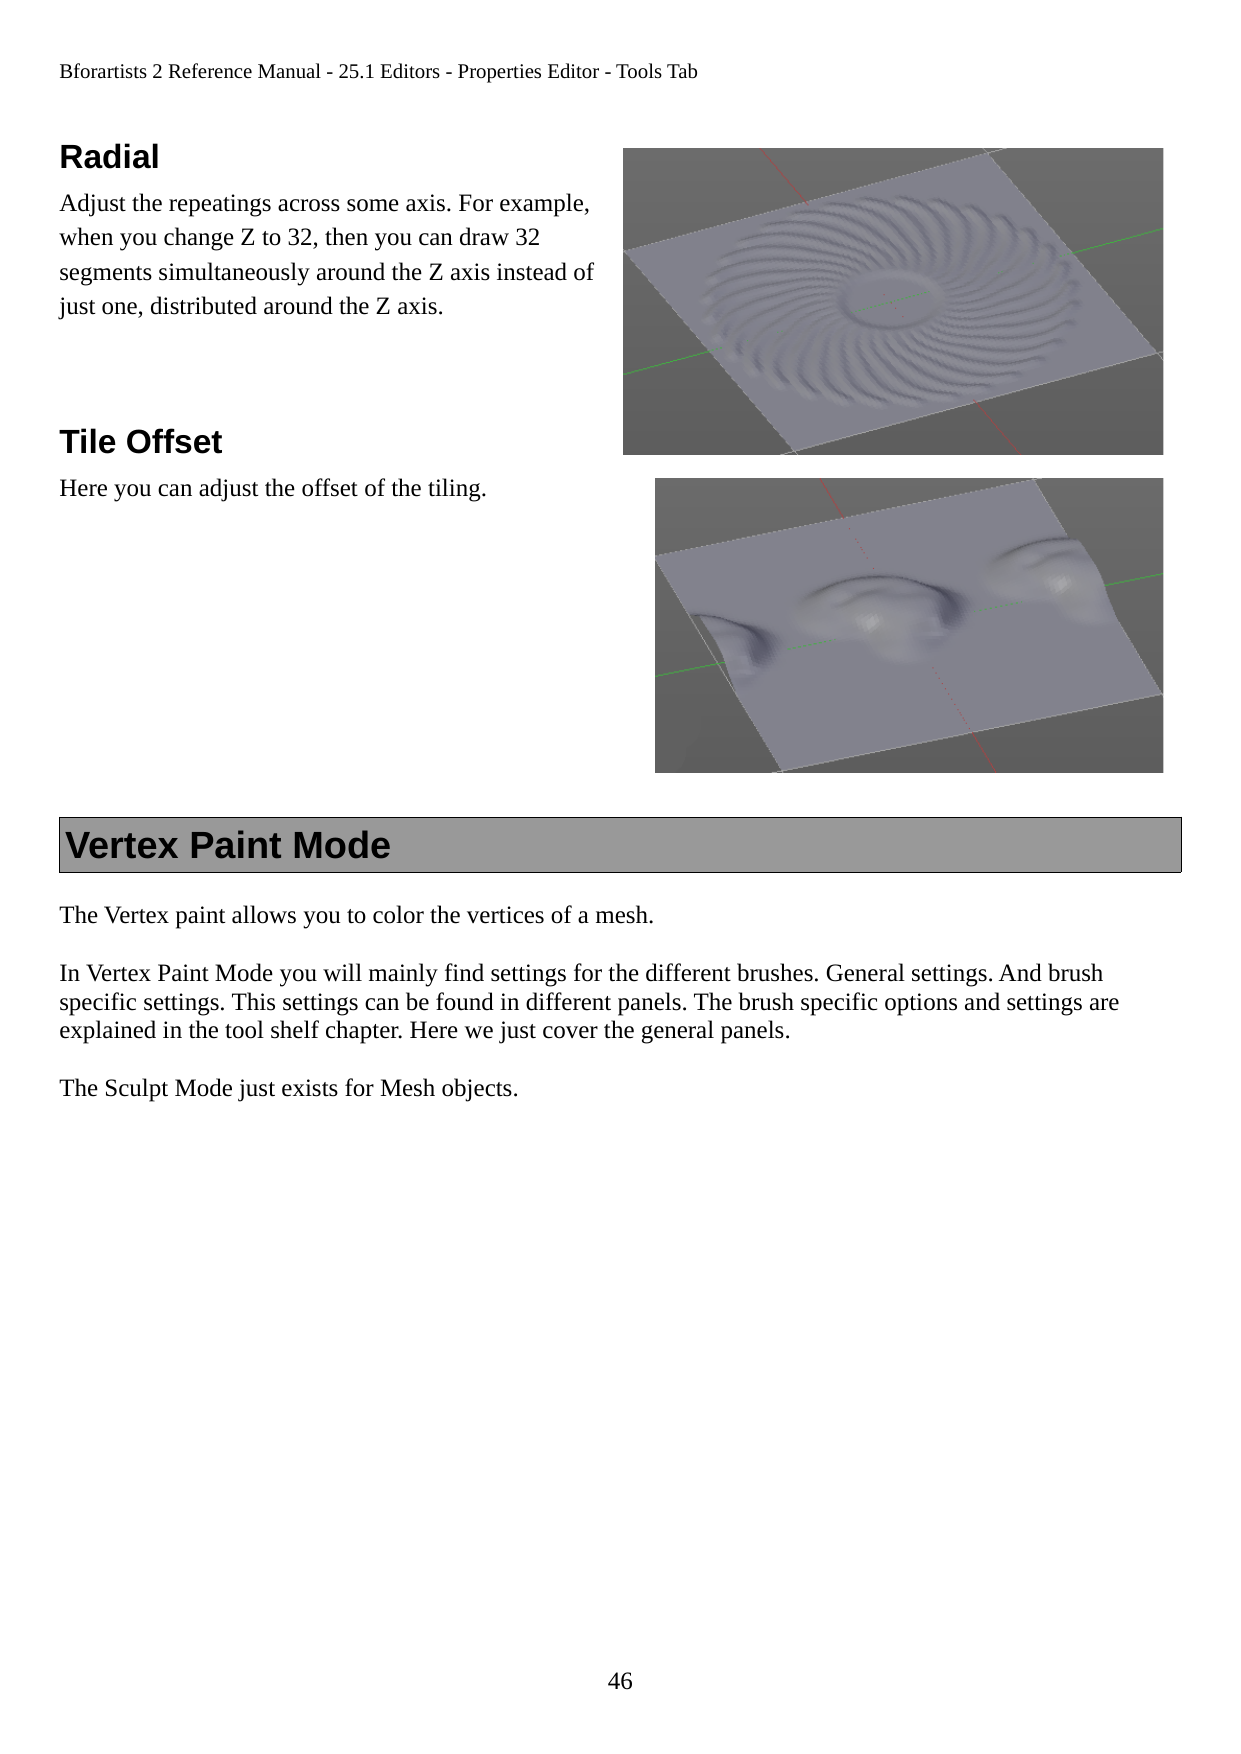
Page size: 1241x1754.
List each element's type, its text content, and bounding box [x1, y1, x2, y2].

text Here you can adjust the offset of the tiling. [59, 473, 1181, 502]
subtitle Tile Offset [59, 422, 1181, 461]
subtitle Radial [59, 137, 1181, 175]
table_header Vertex Paint Mode [60, 818, 1181, 872]
text The Vertex paint allows you to color the vertices of a mesh. [59, 901, 1181, 929]
picture [655, 478, 1164, 773]
text Adjust the repeatings across some axis. For example, when you change Z to 32, then you can draw 32 segments simultaneously around the Z axis instead of just one, distributed around the Z axis. [59, 188, 623, 320]
text The Sculpt Mode just exists for Mesh objects. [59, 1073, 1181, 1102]
picture [623, 148, 1164, 455]
text In Vertex Paint Mode you will mainly find settings for the different brushes. General settings. And brush specific settings. This settings can be found in different panels. The brush specific options and settings are explained in the tool shelf chapter. Here we just cover the general panels. [59, 958, 1181, 1044]
